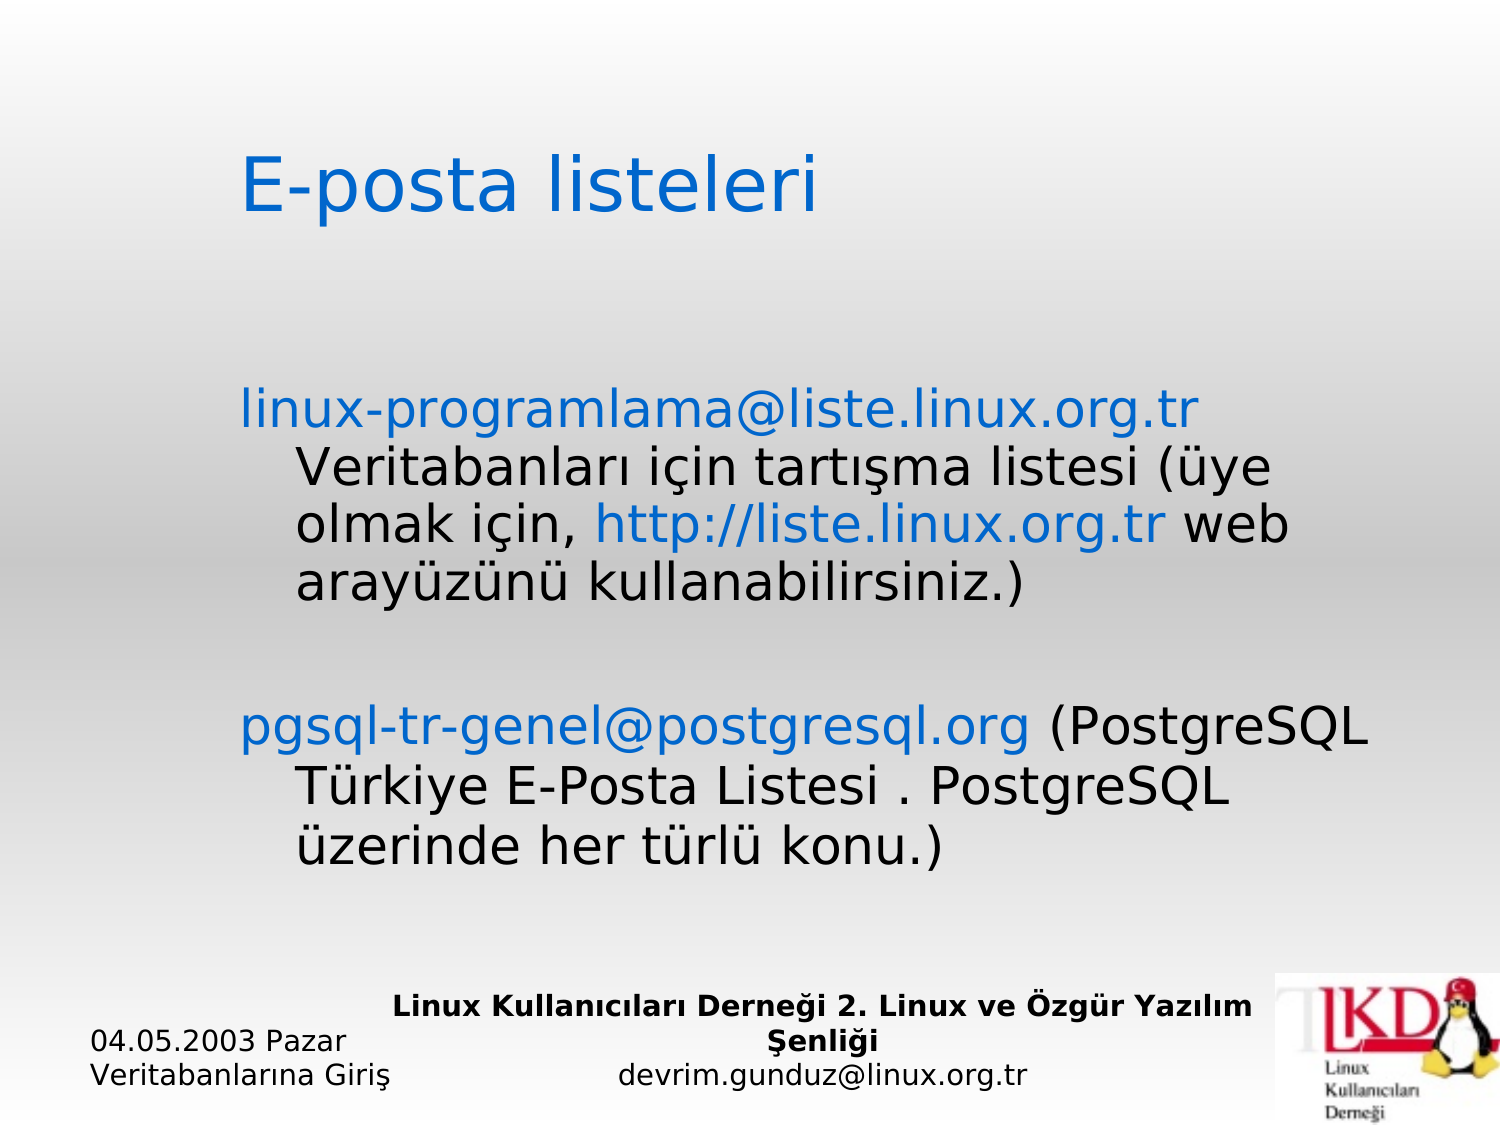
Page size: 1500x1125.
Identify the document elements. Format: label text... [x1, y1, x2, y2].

list linux-programlama@liste.linux.org.tr Veritabanları için tartışma listesi (üye olmak için, http://liste.linux.org.tr web arayüzünü kullanabilirsiniz.) pgsql-tr-genel@postgresql.org (PostgreSQL Türkiye E-Posta Listesi . PostgreSQL üzerinde her türlü konu.) [224, 299, 1425, 975]
title E-posta listeleri [224, 49, 1425, 237]
picture [1275, 973, 1500, 1125]
